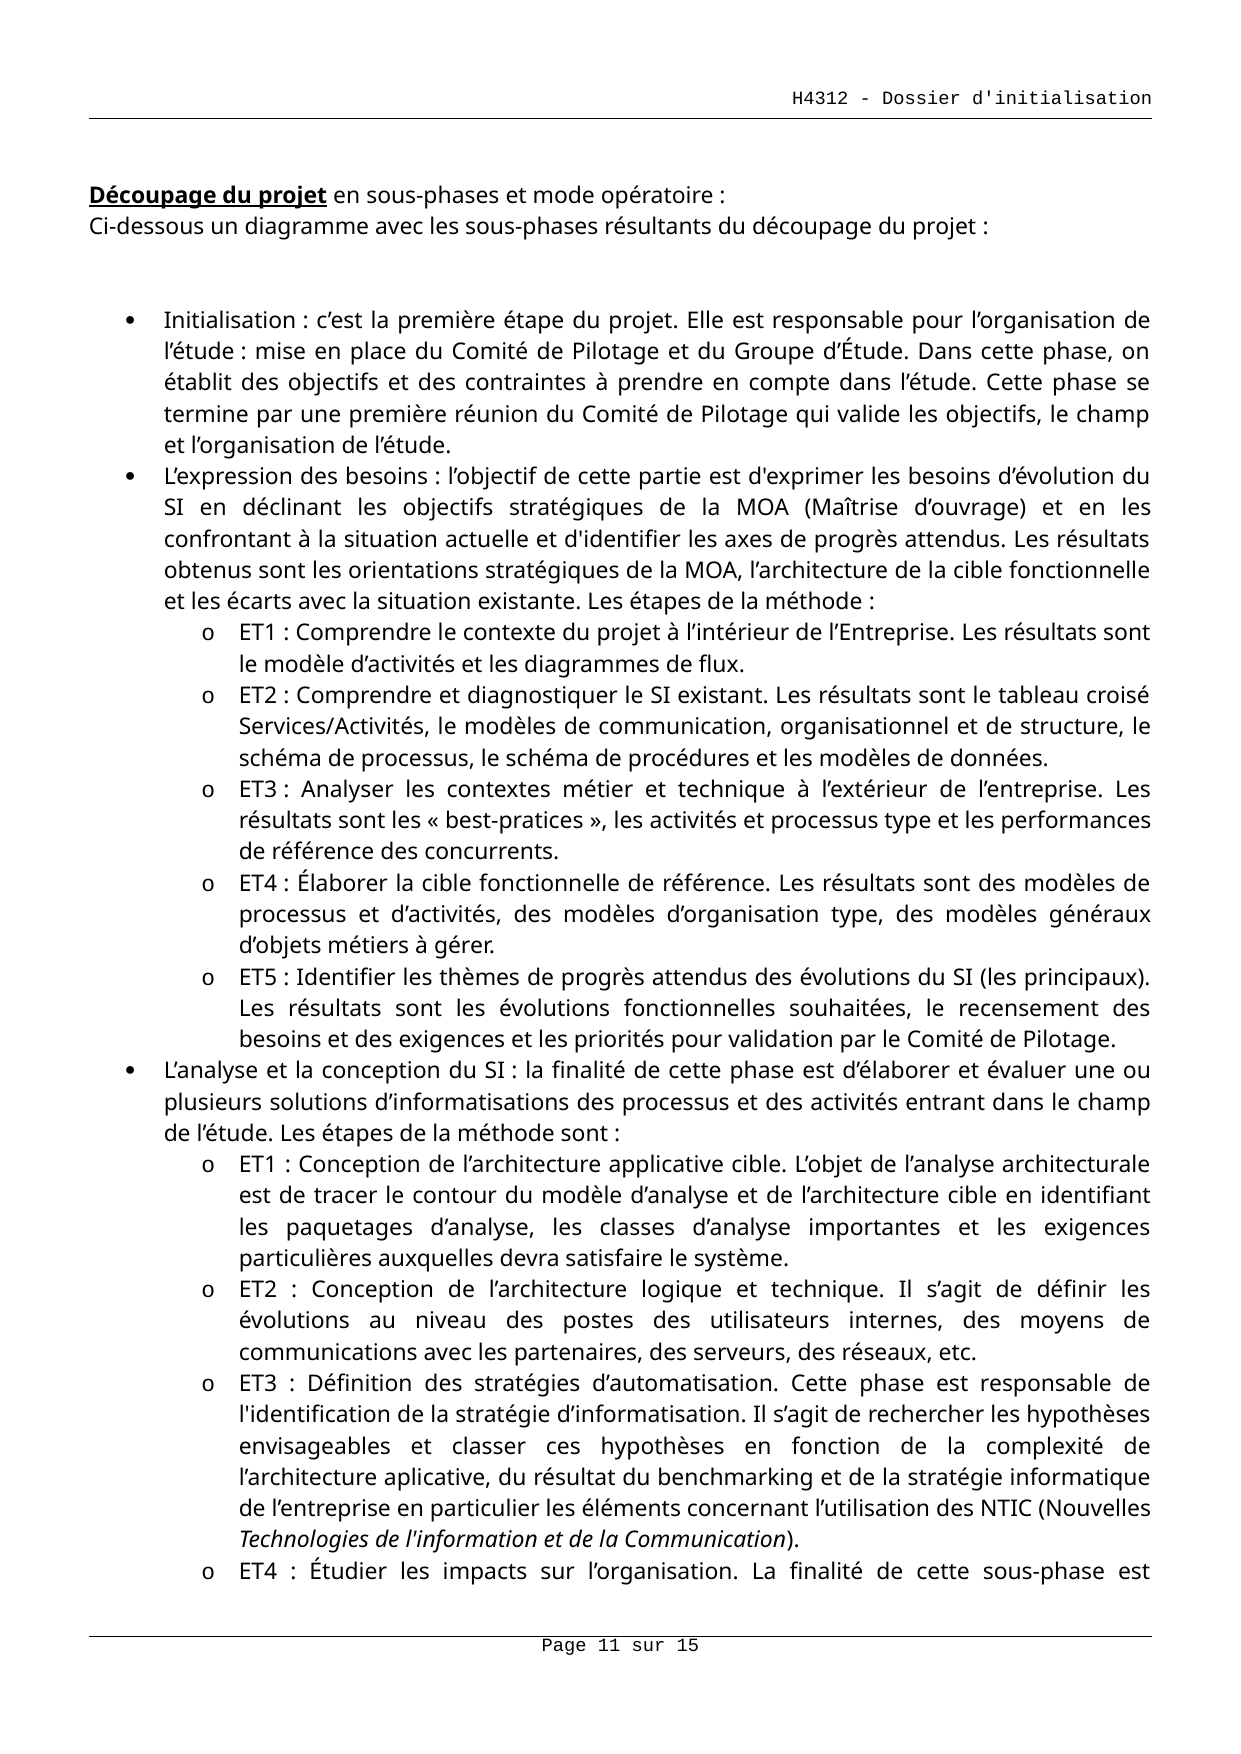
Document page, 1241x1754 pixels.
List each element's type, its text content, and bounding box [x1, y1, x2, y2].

list ET3 : Définition des stratégies d’automatisation. Cette phase est responsable de l'identification de la stratégie d’informatisation. Il s’agit de rechercher les hypothèses envisageables et classer ces hypothèses en fonction de la complexité de l’architecture aplicative, du résultat du benchmarking et de la stratégie informatique de l’entreprise en particulier les éléments concernant l’utilisation des NTIC (Nouvelles Technologies de l'information et de la Communication). [201, 1367, 1152, 1554]
list ET2 : Comprendre et diagnostiquer le SI existant. Les résultats sont le tableau croisé Services/Activités, le modèles de communication, organisationnel et de structure, le schéma de processus, le schéma de procédures et les modèles de données. [201, 679, 1152, 773]
list ET4 : Élaborer la cible fonctionnelle de référence. Les résultats sont des modèles de processus et d’activités, des modèles d’organisation type, des modèles généraux d’objets métiers à gérer. [201, 867, 1152, 960]
list ET1 : Conception de l’architecture applicative cible. L’objet de l’analyse architecturale est de tracer le contour du modèle d’analyse et de l’architecture cible en identifiant les paquetages d’analyse, les classes d’analyse importantes et les exigences particulières auxquelles devra satisfaire le système. [201, 1148, 1152, 1273]
list Initialisation : c’est la première étape du projet. Elle est responsable pour l’organisation de l’étude : mise en place du Comité de Pilotage et du Groupe d’Étude. Dans cette phase, on établit des objectifs et des contraintes à prendre en compte dans l’étude. Cette phase se termine par une première réunion du Comité de Pilotage qui valide les objectifs, le champ et l’organisation de l’étude. [126, 304, 1152, 460]
list ET1 : Comprendre le contexte du projet à l’intérieur de l’Entreprise. Les résultats sont le modèle d’activités et les diagrammes de flux. [201, 616, 1152, 679]
list ET4 : Étudier les impacts sur l’organisation. La finalité de cette sous-phase est [201, 1554, 1152, 1586]
list ET5 : Identifier les thèmes de progrès attendus des évolutions du SI (les principaux). Les résultats sont les évolutions fonctionnelles souhaitées, le recensement des besoins et des exigences et les priorités pour validation par le Comité de Pilotage. [201, 960, 1152, 1054]
list ET3 : Analyser les contextes métier et technique à l’extérieur de l’entreprise. Les résultats sont les « best-pratices », les activités et processus type et les performances de référence des concurrents. [201, 773, 1152, 867]
text Ci-dessous un diagramme avec les sous-phases résultants du découpage du projet : [88, 210, 1152, 241]
list L’analyse et la conception du SI : la finalité de cette phase est d’élaborer et évaluer une ou plusieurs solutions d’informatisations des processus et des activités entrant dans le champ de l’étude. Les étapes de la méthode sont : [126, 1054, 1152, 1148]
text Découpage du projet en sous-phases et mode opératoire : [88, 179, 1152, 210]
list ET2 : Conception de l’architecture logique et technique. Il s’agit de définir les évolutions au niveau des postes des utilisateurs internes, des moyens de communications avec les partenaires, des serveurs, des réseaux, etc. [201, 1273, 1152, 1367]
list L’expression des besoins : l’objectif de cette partie est d'exprimer les besoins d’évolution du SI en déclinant les objectifs stratégiques de la MOA (Maîtrise d’ouvrage) et en les confrontant à la situation actuelle et d'identifier les axes de progrès attendus. Les résultats obtenus sont les orientations stratégiques de la MOA, l’architecture de la cible fonctionnelle et les écarts avec la situation existante. Les étapes de la méthode : [126, 460, 1152, 616]
